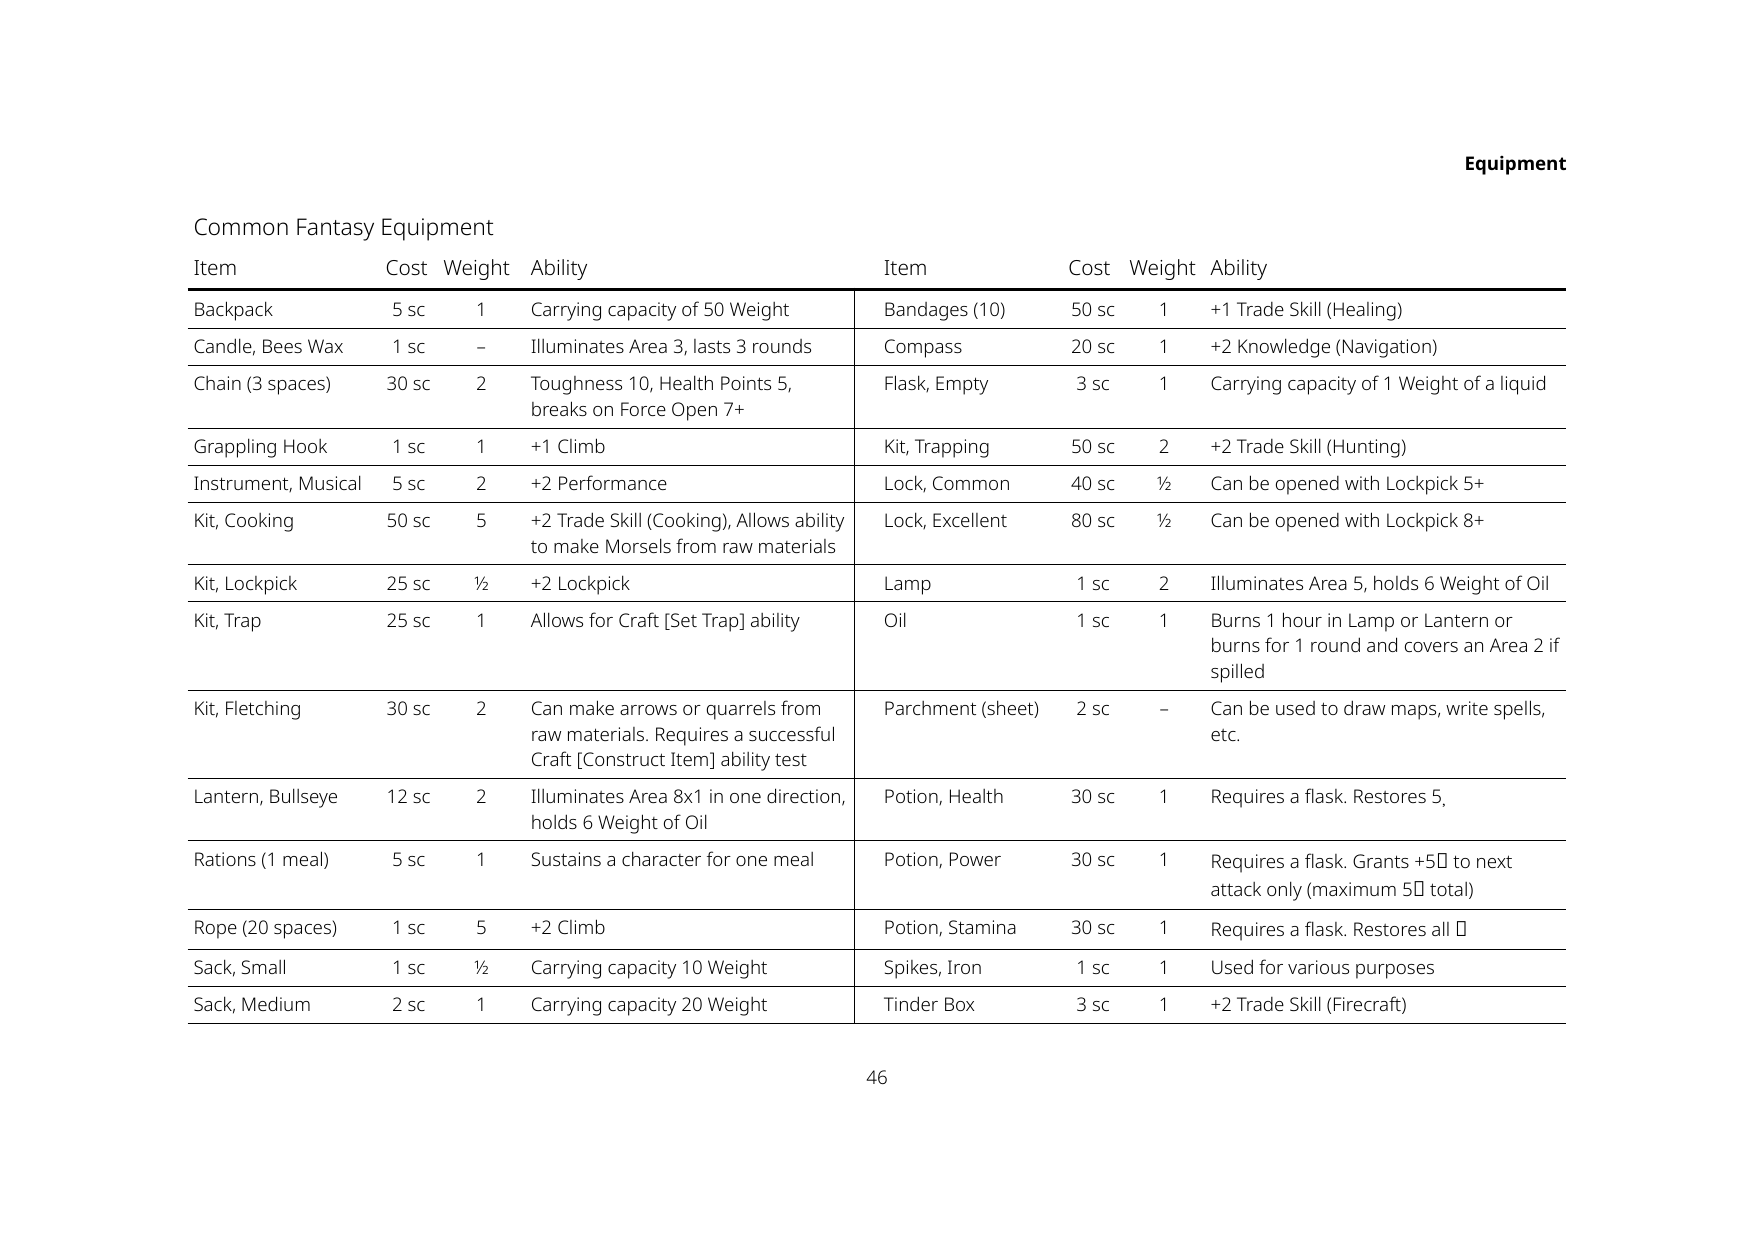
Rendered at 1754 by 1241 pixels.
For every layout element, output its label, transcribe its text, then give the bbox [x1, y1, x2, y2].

table_cell Toughness 10, Health Points 5, breaks on Force Open 7+ [525, 366, 854, 427]
table_cell 5 [438, 503, 525, 564]
table_cell Kit, Fletching [188, 691, 379, 778]
table_cell Carrying capacity of 1 Weight of a liquid [1205, 366, 1566, 427]
table_cell +2 Trade Skill (Hunting) [1205, 429, 1566, 464]
table_cell [855, 910, 878, 949]
table_cell Burns 1 hour in Lamp or Lantern or burns for 1 round and covers an Area 2 if spilled [1205, 602, 1566, 689]
table_cell Flask, Empty [878, 366, 1062, 427]
table_cell Parchment (sheet) [878, 691, 1062, 778]
table_cell Lock, Common [878, 466, 1062, 502]
table_cell Illuminates Area 8x1 in one direction, holds 6 Weight of Oil [525, 779, 854, 840]
table_cell Cost [1063, 248, 1123, 288]
table_cell Backpack [188, 291, 379, 328]
table_cell Carrying capacity of 50 Weight [525, 291, 854, 328]
table_cell Lock, Excellent [878, 503, 1062, 564]
table_cell 2 [1123, 429, 1204, 464]
table_cell Cost [380, 248, 437, 288]
table_cell Requires a flask. Restores 5 [1205, 779, 1566, 840]
table_cell 1 [1123, 779, 1204, 840]
table_cell [855, 691, 878, 778]
table_cell [855, 366, 878, 427]
table_cell 2 [438, 779, 525, 840]
table_cell Weight [1123, 248, 1204, 288]
table_cell Chain (3 spaces) [188, 366, 379, 427]
table_cell 30 sc [1063, 910, 1123, 949]
table_cell ½ [438, 565, 525, 601]
table_cell 1 [438, 602, 525, 689]
table_cell 5 sc [380, 841, 437, 909]
table_cell [855, 779, 878, 840]
table_cell Potion, Health [878, 779, 1062, 840]
table_cell Allows for Craft [Set Trap] ability [525, 602, 854, 689]
table_cell Lamp [878, 565, 1062, 601]
table_cell 1 [1123, 841, 1204, 909]
table_cell Rope (20 spaces) [188, 910, 379, 949]
table_cell +1 Trade Skill (Healing) [1205, 291, 1566, 328]
table_cell 1 sc [380, 429, 437, 464]
table_cell 1 [1123, 602, 1204, 689]
table_cell [855, 602, 878, 689]
table_cell +2 Trade Skill (Cooking), Allows ability to make Morsels from raw materials [525, 503, 854, 564]
table_cell Spikes, Iron [878, 950, 1062, 986]
table_cell +2 Performance [525, 466, 854, 502]
table_cell Tinder Box [878, 987, 1062, 1023]
table_cell [855, 950, 878, 986]
table_cell [855, 466, 878, 502]
table_cell Used for various purposes [1205, 950, 1566, 986]
table_cell [855, 503, 878, 564]
table_cell 30 sc [1063, 779, 1123, 840]
table_cell +2 Lockpick [525, 565, 854, 601]
table_cell +1 Climb [525, 429, 854, 464]
table_cell 2 sc [1063, 691, 1123, 778]
table_cell 5 [438, 910, 525, 949]
table_cell Ability [1205, 248, 1566, 288]
table_cell [855, 329, 878, 365]
table_cell 80 sc [1063, 503, 1123, 564]
table_cell ½ [1123, 466, 1204, 502]
table_cell Compass [878, 329, 1062, 365]
table_cell Kit, Lockpick [188, 565, 379, 601]
table_cell Requires a flask. Restores all  [1205, 910, 1566, 949]
table_cell ½ [438, 950, 525, 986]
table_cell Can be used to draw maps, write spells, etc. [1205, 691, 1566, 778]
table_cell Can be opened with Lockpick 8+ [1205, 503, 1566, 564]
table_cell 5 sc [380, 291, 437, 328]
table_cell 50 sc [380, 503, 437, 564]
table_cell +2 Climb [525, 910, 854, 949]
table_cell Illuminates Area 3, lasts 3 rounds [525, 329, 854, 365]
table_cell 1 sc [380, 329, 437, 365]
table_cell Sack, Medium [188, 987, 379, 1023]
table_cell [855, 429, 878, 464]
table_cell 2 [1123, 565, 1204, 601]
table_cell Weight [438, 248, 525, 288]
table_cell 25 sc [380, 565, 437, 601]
table_cell 50 sc [1063, 291, 1123, 328]
table_cell Instrument, Musical [188, 466, 379, 502]
table_cell Requires a flask. Grants +5 to next attack only (maximum 5 total) [1205, 841, 1566, 909]
table_cell 1 sc [1063, 602, 1123, 689]
table_cell Kit, Trap [188, 602, 379, 689]
table_cell 30 sc [1063, 841, 1123, 909]
table_cell 1 [438, 429, 525, 464]
table_cell 1 sc [1063, 565, 1123, 601]
table_cell Carrying capacity 10 Weight [525, 950, 854, 986]
table_header Common Fantasy Equipment [188, 205, 1566, 248]
table_cell Illuminates Area 5, holds 6 Weight of Oil [1205, 565, 1566, 601]
table_cell [855, 987, 878, 1023]
table_cell 30 sc [380, 366, 437, 427]
table_cell [855, 841, 878, 909]
table_cell 2 sc [380, 987, 437, 1023]
table_cell +2 Knowledge (Navigation) [1205, 329, 1566, 365]
table_cell 1 [1123, 950, 1204, 986]
table_cell Kit, Cooking [188, 503, 379, 564]
table_cell 2 [438, 366, 525, 427]
table_cell Ability [525, 248, 854, 288]
table_cell +2 Trade Skill (Firecraft) [1205, 987, 1566, 1023]
table_cell 1 sc [380, 910, 437, 949]
table_cell Rations (1 meal) [188, 841, 379, 909]
table_cell Carrying capacity 20 Weight [525, 987, 854, 1023]
table_cell 3 sc [1063, 366, 1123, 427]
table_cell 40 sc [1063, 466, 1123, 502]
table_cell 1 [1123, 910, 1204, 949]
table_cell 1 [1123, 291, 1204, 328]
table_cell Potion, Power [878, 841, 1062, 909]
table_cell 1 [1123, 329, 1204, 365]
table_cell 1 sc [1063, 950, 1123, 986]
table_cell Sustains a character for one meal [525, 841, 854, 909]
table_cell – [438, 329, 525, 365]
table_cell Oil [878, 602, 1062, 689]
table_cell 1 [438, 987, 525, 1023]
table_cell Item [188, 248, 379, 288]
table_cell Sack, Small [188, 950, 379, 986]
table_cell 1 [438, 291, 525, 328]
table_cell 2 [438, 466, 525, 502]
table_cell 1 [438, 841, 525, 909]
table_cell Bandages (10) [878, 291, 1062, 328]
table_cell 1 [1123, 366, 1204, 427]
table_cell [855, 248, 878, 288]
table_cell 20 sc [1063, 329, 1123, 365]
table_cell 2 [438, 691, 525, 778]
table_cell Item [878, 248, 1062, 288]
table_cell 12 sc [380, 779, 437, 840]
table_cell ½ [1123, 503, 1204, 564]
table_cell 1 [1123, 987, 1204, 1023]
table_cell 50 sc [1063, 429, 1123, 464]
table_cell [855, 565, 878, 601]
table_cell Lantern, Bullseye [188, 779, 379, 840]
table_cell – [1123, 691, 1204, 778]
table_cell [855, 291, 878, 328]
table_cell Grappling Hook [188, 429, 379, 464]
table_cell Kit, Trapping [878, 429, 1062, 464]
table_cell 5 sc [380, 466, 437, 502]
table_cell Can be opened with Lockpick 5+ [1205, 466, 1566, 502]
table_cell 1 sc [380, 950, 437, 986]
table_cell Potion, Stamina [878, 910, 1062, 949]
table_cell 3 sc [1063, 987, 1123, 1023]
table_cell Candle, Bees Wax [188, 329, 379, 365]
table_cell Can make arrows or quarrels from raw materials. Requires a successful Craft [Construct Item] ability test [525, 691, 854, 778]
table_cell 30 sc [380, 691, 437, 778]
table_cell 25 sc [380, 602, 437, 689]
